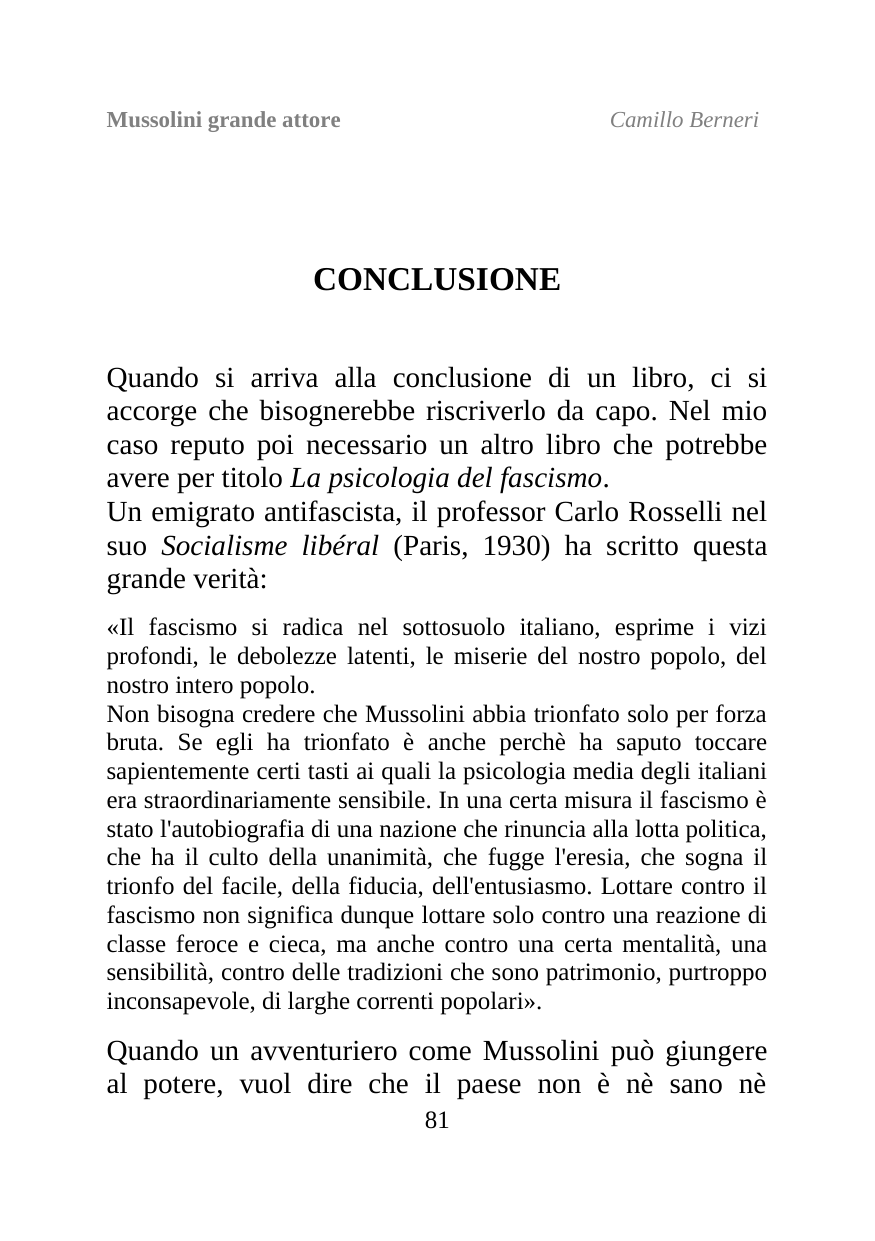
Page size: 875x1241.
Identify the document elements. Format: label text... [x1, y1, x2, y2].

subtitle CONCLUSIONE [106, 259, 768, 297]
text Un emigrato antifascista, il professor Carlo Rosselli nel suo Socialisme libéral (Paris, 1930) ha scritto questa grande verità: [106, 494, 768, 595]
text Quando un avventuriero come Mussolini può giungere al potere, vuol dire che il paese non è nè sano nè [106, 1033, 768, 1100]
text Non bisogna credere che Mussolini abbia trionfato solo per forza bruta. Se egli ha trionfato è anche perchè ha saputo toccare sapientemente certi tasti ai quali la psicologia media degli italiani era straordinariamente sensibile. In una certa misura il fascismo è stato l'autobiografia di una nazione che rinuncia alla lotta politica, che ha il culto della unanimità, che fugge l'eresia, che sogna il trionfo del facile, della fiducia, dell'entusiasmo. Lottare contro il fascismo non significa dunque lottare solo contro una reazione di classe feroce e cieca, ma anche contro una certa mentalità, una sensibilità, contro delle tradizioni che sono patrimonio, purtroppo inconsapevole, di larghe correnti popolari». [106, 699, 768, 1015]
text «Il fascismo si radica nel sottosuolo italiano, esprime i vizi profondi, le debolezze latenti, le miserie del nostro popolo, del nostro intero popolo. [106, 612, 768, 699]
text Quando si arriva alla conclusione di un libro, ci si accorge che bisognerebbe riscriverlo da capo. Nel mio caso reputo poi necessario un altro libro che potrebbe avere per titolo La psicologia del fascismo. [106, 360, 768, 494]
